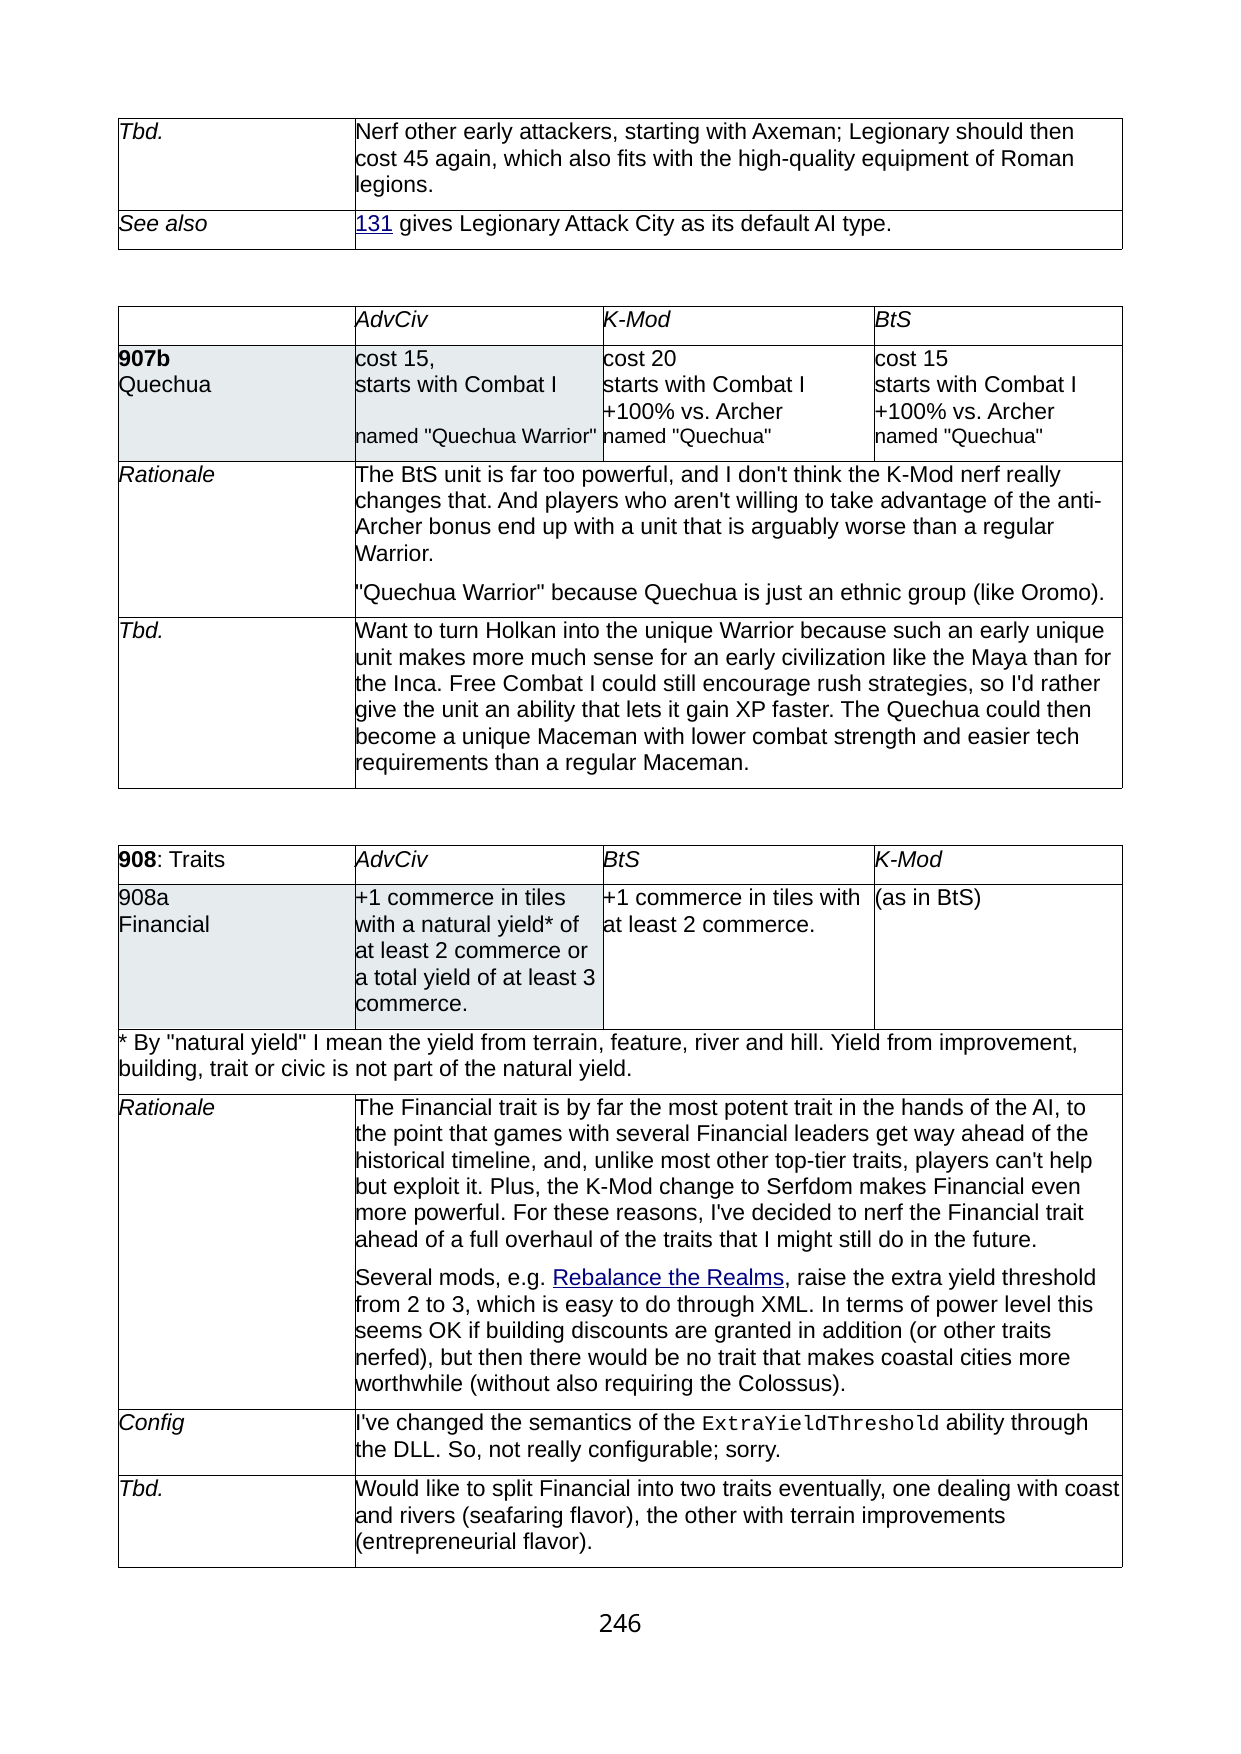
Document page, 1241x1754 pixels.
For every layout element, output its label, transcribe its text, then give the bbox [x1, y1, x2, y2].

table_cell 131 gives Legionary Attack City as its default AI type. [356, 211, 1122, 248]
table_cell Tbd. [119, 618, 355, 788]
table_cell +1 commerce in tiles with at least 2 commerce. [604, 885, 874, 1028]
table_cell I've changed the semantics of the ExtraYieldThreshold ability through the DLL. So, not really configurable; sorry. [356, 1410, 1122, 1475]
table_header AdvCiv [356, 846, 603, 884]
table_cell The Financial trait is by far the most potent trait in the hands of the AI, to the point that games with several Financial leaders get way ahead of the historical timeline, and, unlike most other top-tier traits, players can't help but exploit it. Plus, the K-Mod change to Serfdom makes Financial even more powerful. For these reasons, I've decided to nerf the Financial trait ahead of a full overhaul of the traits that I might still do in the future. Several mods, e.g. Rebalance the Realms, raise the extra yield threshold from 2 to 3, which is easy to do through XML. In terms of power level this seems OK if building discounts are granted in addition (or other traits nerfed), but then there would be no trait that makes coastal cities more worthwhile (without also requiring the Colossus). [356, 1095, 1122, 1408]
table_cell Rationale [119, 1095, 355, 1408]
table_header BtS [604, 846, 874, 884]
table_header K-Mod [875, 846, 1122, 884]
table_cell See also [119, 211, 355, 248]
table_header AdvCiv [356, 307, 603, 345]
table_cell cost 20 starts with Combat I +100% vs. Archer named "Quechua" [604, 346, 874, 461]
table_cell cost 15, starts with Combat I named "Quechua Warrior" [356, 346, 603, 461]
table_cell Tbd. [119, 1476, 355, 1567]
table_header K-Mod [604, 307, 874, 345]
table_cell 908a Financial [119, 885, 355, 1028]
table_cell The BtS unit is far too powerful, and I don't think the K-Mod nerf really changes that. And players who aren't willing to take advantage of the anti-Archer bonus end up with a unit that is arguably worse than a regular Warrior. "Quechua Warrior" because Quechua is just an ethnic group (like Oromo). [356, 462, 1122, 617]
table_cell cost 15 starts with Combat I +100% vs. Archer named "Quechua" [875, 346, 1122, 461]
table_cell Config [119, 1410, 355, 1475]
table_cell Nerf other early attackers, starting with Axeman; Legionary should then cost 45 again, which also fits with the high-quality equipment of Roman legions. [356, 119, 1122, 210]
table_cell +1 commerce in tiles with a natural yield* of at least 2 commerce or a total yield of at least 3 commerce. [356, 885, 603, 1028]
table_cell (as in BtS) [875, 885, 1122, 1028]
table_cell Want to turn Holkan into the unique Warrior because such an early unique unit makes more much sense for an early civilization like the Maya than for the Inca. Free Combat I could still encourage rush strategies, so I'd rather give the unit an ability that lets it gain XP faster. The Quechua could then become a unique Maceman with lower combat strength and easier tech requirements than a regular Maceman. [356, 618, 1122, 788]
table_cell Would like to split Financial into two traits eventually, one dealing with coast and rivers (seafaring flavor), the other with terrain improvements (entrepreneurial flavor). [356, 1476, 1122, 1567]
table_cell * By "natural yield" I mean the yield from terrain, feature, river and hill. Yield from improvement, building, trait or civic is not part of the natural yield. [119, 1030, 1122, 1094]
table_cell Rationale [119, 462, 355, 617]
table_cell Tbd. [119, 119, 355, 210]
table_header 908: Traits [119, 846, 355, 884]
table_cell 907b Quechua [119, 346, 355, 461]
table_header BtS [875, 307, 1122, 345]
table_header [119, 307, 355, 345]
